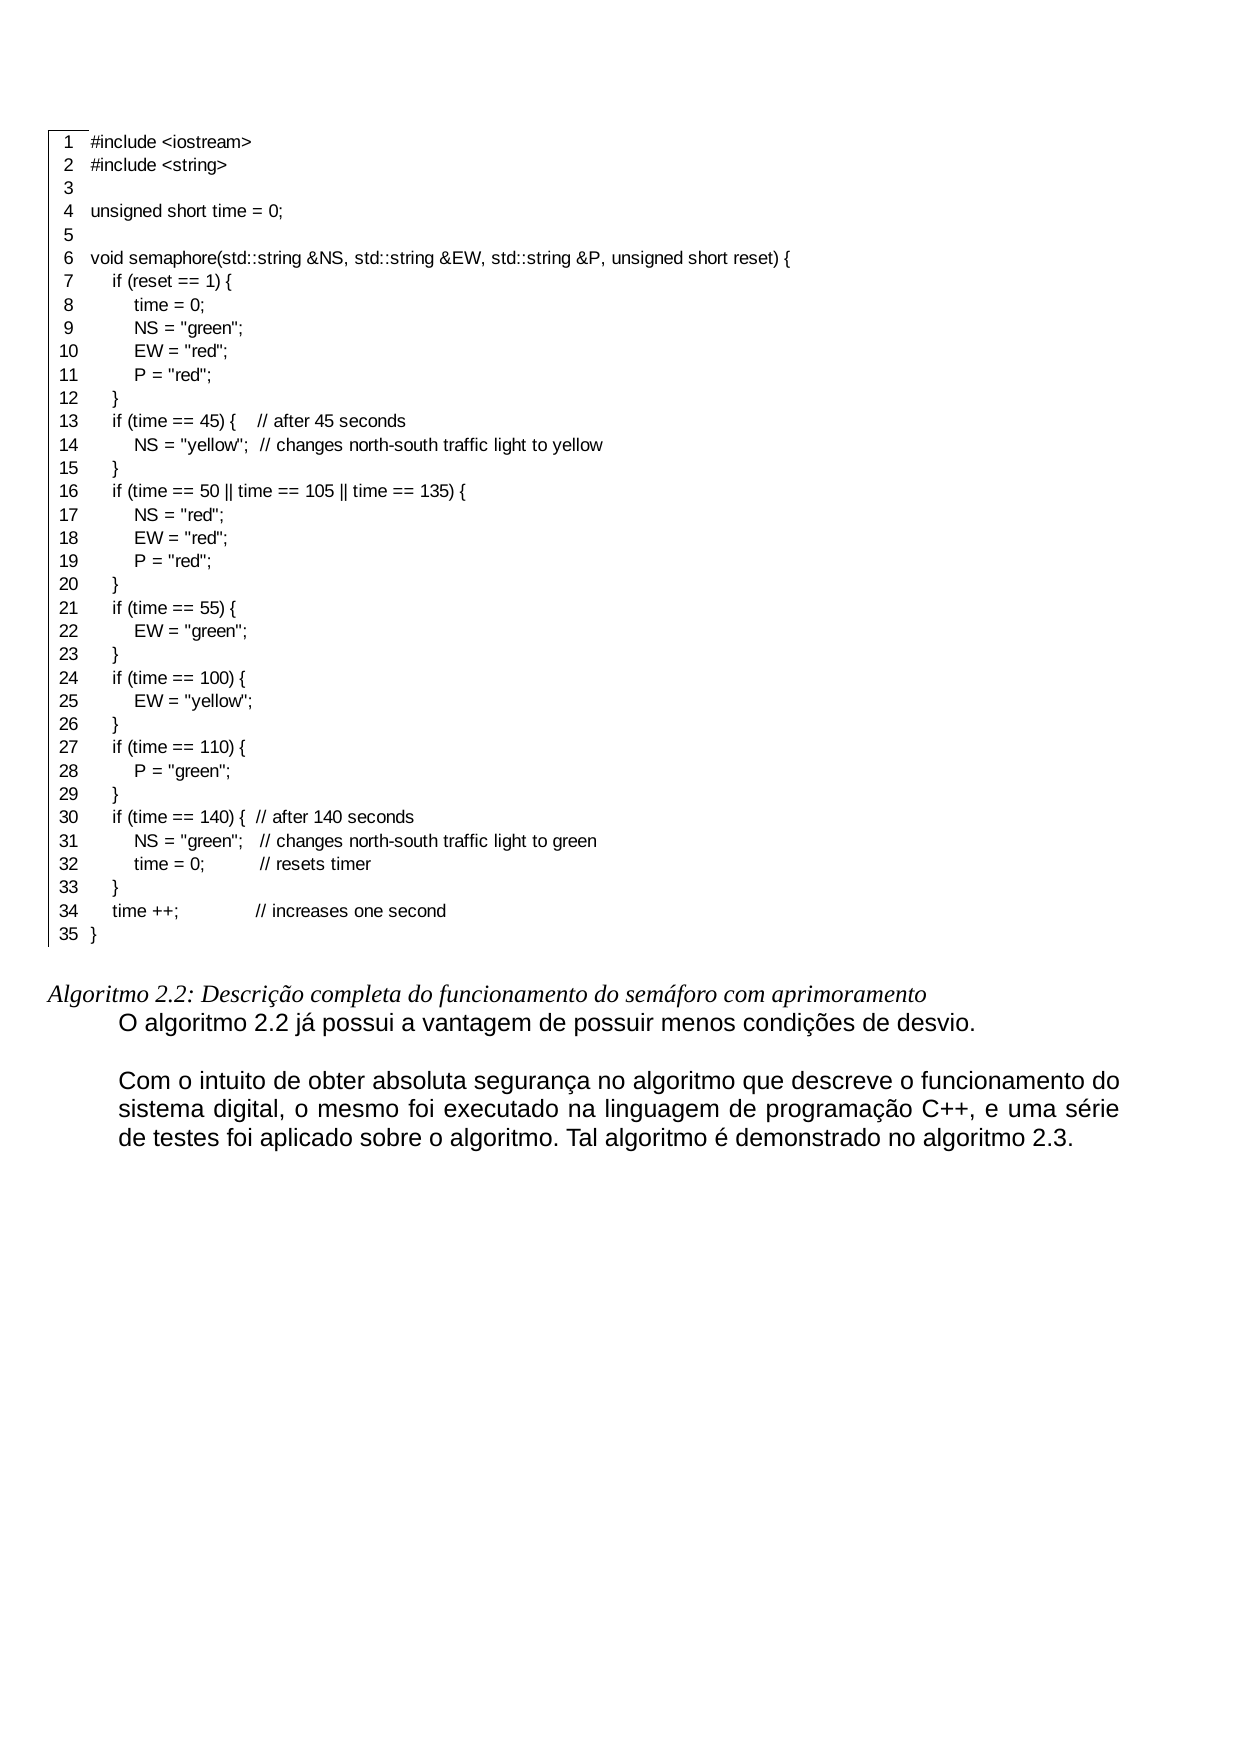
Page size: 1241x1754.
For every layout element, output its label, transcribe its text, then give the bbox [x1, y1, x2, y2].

text Com o intuito de obter absoluta segurança no algoritmo que descreve o funcionamento do sistema digital, o mesmo foi executado na linguagem de programação C++, e uma série de testes foi aplicado sobre o algoritmo. Tal algoritmo é demonstrado no algoritmo 2.3. [118, 1066, 1122, 1152]
text O algoritmo 2.2 já possui a vantagem de possuir menos condições de desvio. [118, 1008, 1122, 1037]
text Algoritmo 2.2: Descrição completa do funcionamento do semáforo com aprimoramento [48, 979, 1193, 1008]
